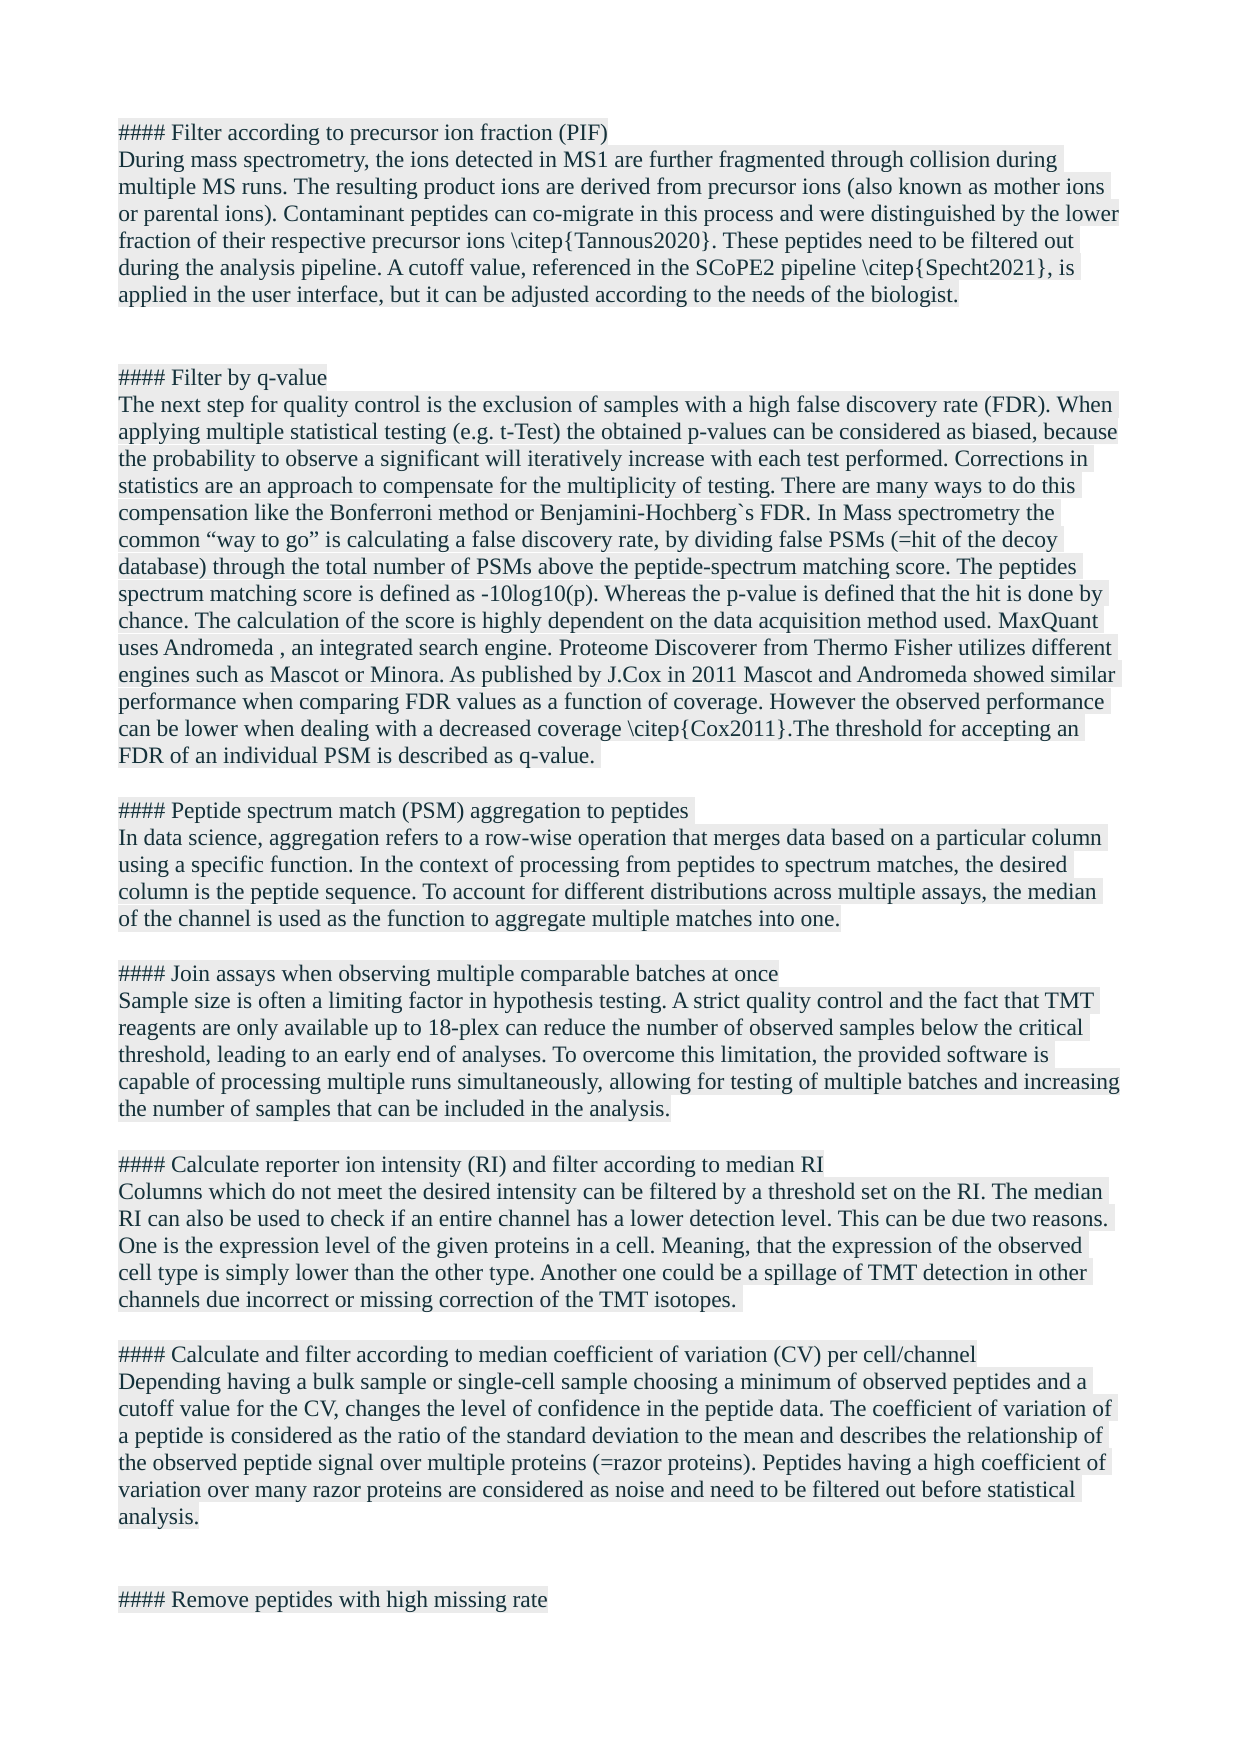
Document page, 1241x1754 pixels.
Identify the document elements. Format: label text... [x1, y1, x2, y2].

text In data science, aggregation refers to a row-wise operation that merges data based on a particular column using a specific function. In the context of processing from peptides to spectrum matches, the desired column is the peptide sequence. To account for different distributions across multiple assays, the median of the channel is used as the function to aggregate multiple matches into one. [118, 824, 1122, 932]
text #### Peptide spectrum match (PSM) aggregation to peptides [118, 797, 1122, 824]
text #### Filter according to precursor ion fraction (PIF) [118, 118, 1122, 145]
text The next step for quality control is the exclusion of samples with a high false discovery rate (FDR). When applying multiple statistical testing (e.g. t-Test) the obtained p-values can be considered as biased, because the probability to observe a significant will iteratively increase with each test performed. Corrections in statistics are an approach to compensate for the multiplicity of testing. There are many ways to do this compensation like the Bonferroni method or Benjamini-Hochberg`s FDR. In Mass spectrometry the common “way to go” is calculating a false discovery rate, by dividing false PSMs (=hit of the decoy database) through the total number of PSMs above the peptide-spectrum matching score. The peptides spectrum matching score is defined as -10log10(p). Whereas the p-value is defined that the hit is done by chance. The calculation of the score is highly dependent on the data acquisition method used. MaxQuant uses Andromeda , an integrated search engine. Proteome Discoverer from Thermo Fisher utilizes different engines such as Mascot or Minora. As published by J.Cox in 2011 Mascot and Andromeda showed similar performance when comparing FDR values as a function of coverage. However the observed performance can be lower when dealing with a decreased coverage \citep{Cox2011}.The threshold for accepting an FDR of an individual PSM is described as q-value. [118, 391, 1122, 768]
text #### Calculate reporter ion intensity (RI) and filter according to median RI [118, 1150, 1122, 1177]
text Sample size is often a limiting factor in hypothesis testing. A strict quality control and the fact that TMT reagents are only available up to 18-plex can reduce the number of observed samples below the critical threshold, leading to an early end of analyses. To overcome this limitation, the provided software is capable of processing multiple runs simultaneously, allowing for testing of multiple batches and increasing the number of samples that can be included in the analysis. [118, 987, 1122, 1122]
text #### Filter by q-value [118, 364, 1122, 391]
text #### Join assays when observing multiple comparable batches at once [118, 960, 1122, 987]
text During mass spectrometry, the ions detected in MS1 are further fragmented through collision during multiple MS runs. The resulting product ions are derived from precursor ions (also known as mother ions or parental ions). Contaminant peptides can co-migrate in this process and were distinguished by the lower fraction of their respective precursor ions \citep{Tannous2020}. These peptides need to be filtered out during the analysis pipeline. A cutoff value, referenced in the SCoPE2 pipeline \citep{Specht2021}, is applied in the user interface, but it can be adjusted according to the needs of the biologist. [118, 145, 1122, 307]
text #### Remove peptides with high missing rate [118, 1586, 1122, 1613]
text Depending having a bulk sample or single-cell sample choosing a minimum of observed peptides and a cutoff value for the CV, changes the level of confidence in the peptide data. The coefficient of variation of a peptide is considered as the ratio of the standard deviation to the mean and describes the relationship of the observed peptide signal over multiple proteins (=razor proteins). Peptides having a high coefficient of variation over many razor proteins are considered as noise and need to be filtered out before statistical analysis. [118, 1367, 1122, 1529]
text #### Calculate and filter according to median coefficient of variation (CV) per cell/channel [118, 1340, 1122, 1367]
text Columns which do not meet the desired intensity can be filtered by a threshold set on the RI. The median RI can also be used to check if an entire channel has a lower detection level. This can be due two reasons. One is the expression level of the given proteins in a cell. Meaning, that the expression of the observed cell type is simply lower than the other type. Another one could be a spillage of TMT detection in other channels due incorrect or missing correction of the TMT isotopes. [118, 1177, 1122, 1312]
